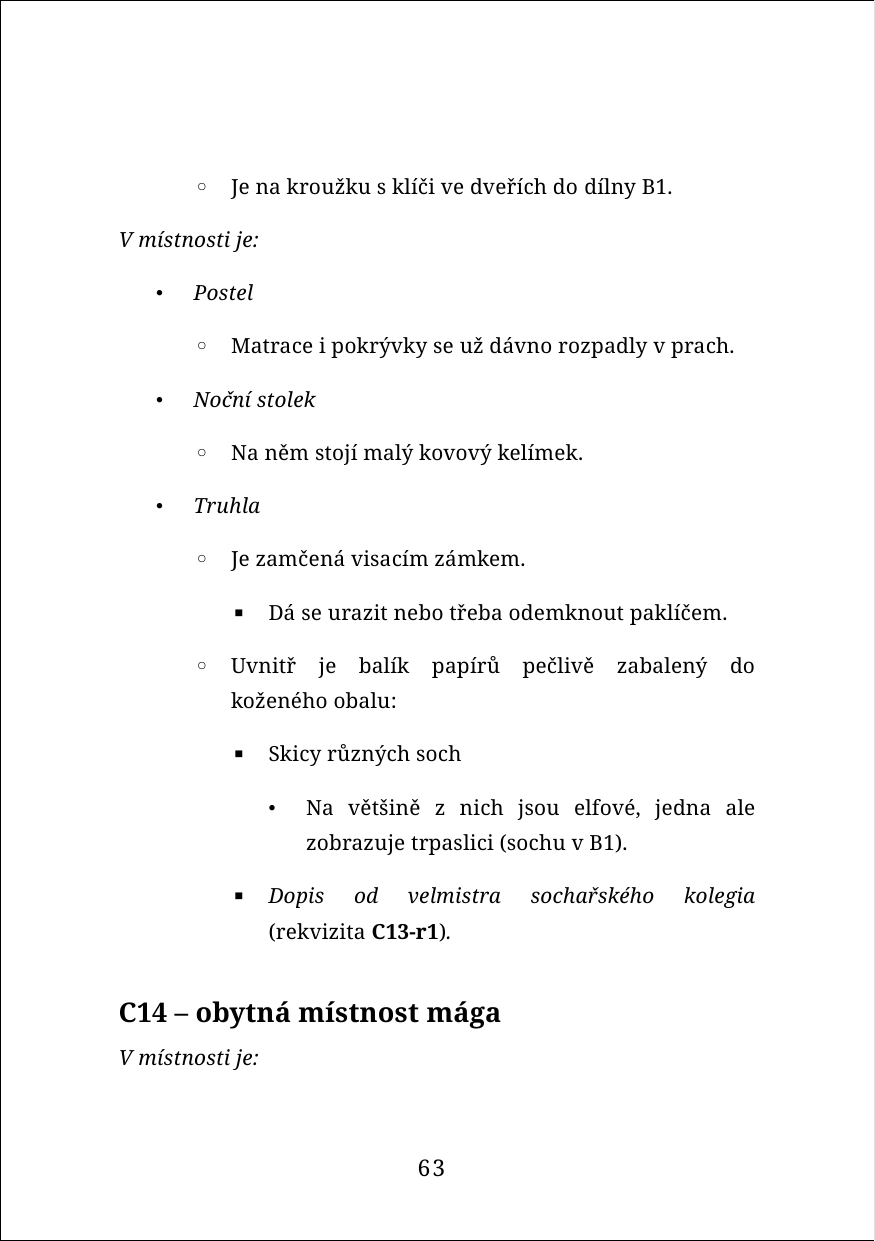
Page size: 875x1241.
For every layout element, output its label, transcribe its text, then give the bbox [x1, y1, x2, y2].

text V místnosti je: [118, 1043, 756, 1071]
list Matrace i pokrývky se už dávno rozpadly v prach. [193, 331, 756, 360]
list Uvnitř je balík papírů pečlivě zabalený do koženého obalu: [193, 651, 756, 715]
list Na většině z nich jsou elfové, jedna ale zobrazuje trpaslici (sochu v B1). [268, 793, 756, 857]
list Na něm stojí malý kovový kelímek. [193, 438, 756, 466]
list Postel [156, 278, 756, 307]
list Noční stolek [156, 385, 756, 413]
list Truhla [156, 491, 756, 519]
list Skicy různých soch [231, 739, 756, 768]
list Dá se urazit nebo třeba odemknout paklíčem. [231, 598, 756, 626]
text V místnosti je: [118, 225, 756, 253]
list Je na kroužku s klíči ve dveřích do dílny B1. [193, 172, 756, 200]
list Dopis od velmistra sochařského kolegia (rekvizita C13-r1). [231, 882, 756, 946]
list Je zamčená visacím zámkem. [193, 544, 756, 573]
subtitle C14 – obytná místnost mága [118, 994, 756, 1031]
